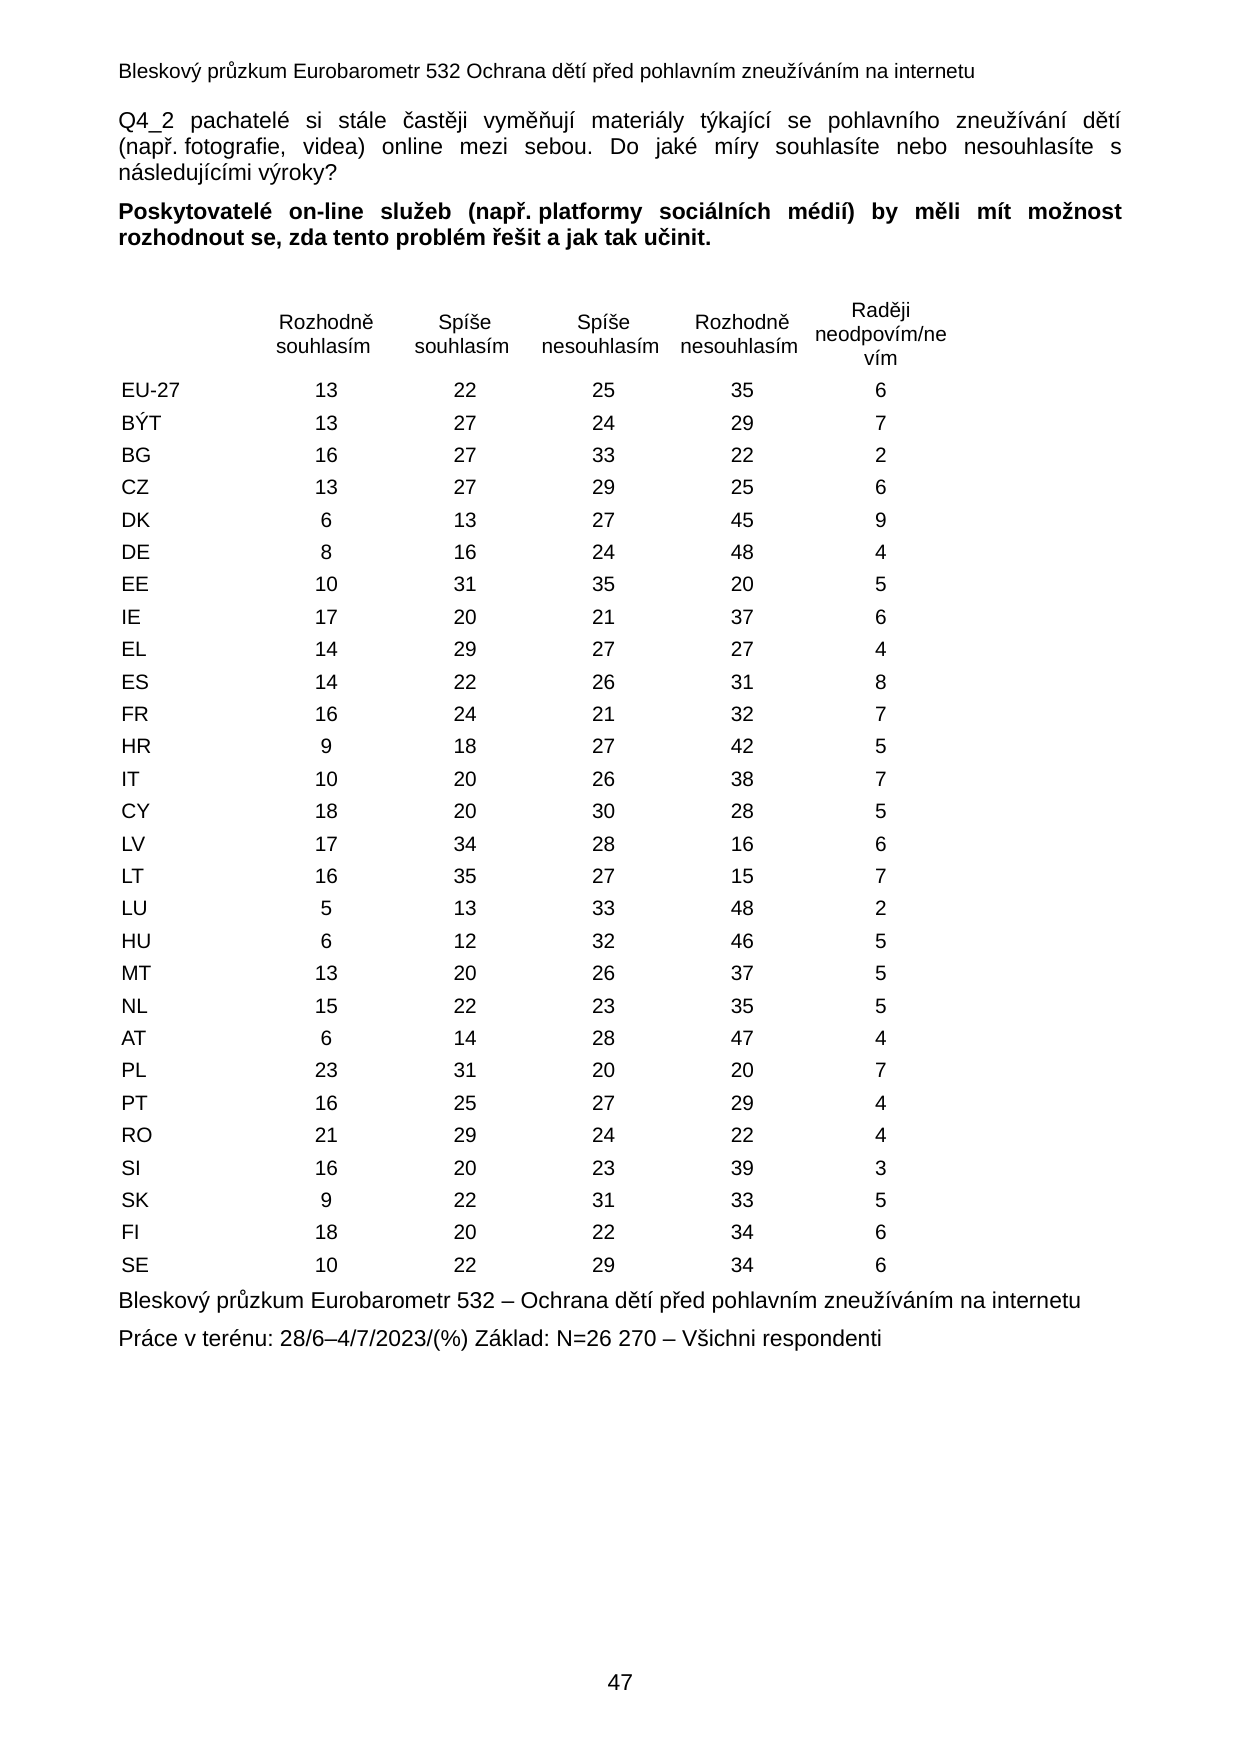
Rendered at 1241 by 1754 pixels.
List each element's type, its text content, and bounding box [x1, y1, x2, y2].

table_cell 22 [395, 1249, 534, 1281]
table_cell FI [118, 1216, 257, 1248]
table_cell 15 [257, 989, 395, 1022]
table_cell 26 [534, 665, 673, 698]
table_header Spíše souhlasím [395, 295, 534, 374]
table_cell DE [118, 536, 257, 568]
table_cell 20 [395, 1216, 534, 1248]
table_cell 5 [811, 568, 950, 601]
table_cell 22 [673, 439, 811, 471]
table_cell 37 [673, 957, 811, 989]
table_header Spíše nesouhlasím [534, 295, 673, 374]
table_cell FR [118, 698, 257, 730]
table_cell 29 [673, 406, 811, 438]
table_cell 7 [811, 406, 950, 438]
table_cell SE [118, 1249, 257, 1281]
table_cell 5 [811, 1184, 950, 1216]
table_cell 18 [395, 730, 534, 762]
table_cell 6 [811, 374, 950, 406]
table_cell RO [118, 1119, 257, 1151]
table_cell 25 [395, 1086, 534, 1119]
table_cell 45 [673, 503, 811, 536]
table_cell 24 [534, 406, 673, 438]
table_cell 27 [395, 471, 534, 503]
table_cell 20 [395, 601, 534, 633]
table_cell 6 [811, 827, 950, 860]
table_cell 9 [257, 1184, 395, 1216]
table_cell 28 [673, 795, 811, 827]
table_cell 13 [257, 374, 395, 406]
table_cell 10 [257, 568, 395, 601]
table_header Raději neodpovím/nevím [811, 295, 950, 374]
table_cell CY [118, 795, 257, 827]
table_cell 4 [811, 633, 950, 665]
text Bleskový průzkum Eurobarometr 532 – Ochrana dětí před pohlavním zneužíváním na internetu [118, 1287, 1122, 1313]
table_header Rozhodně nesouhlasím [673, 295, 811, 374]
table_cell 6 [257, 503, 395, 536]
table_cell 28 [534, 1022, 673, 1054]
table_cell 18 [257, 1216, 395, 1248]
table_cell 18 [257, 795, 395, 827]
table_cell 5 [811, 925, 950, 957]
table_cell 16 [257, 439, 395, 471]
table_cell 23 [257, 1054, 395, 1086]
table_cell 6 [811, 1249, 950, 1281]
table_cell 37 [673, 601, 811, 633]
table_cell 7 [811, 1054, 950, 1086]
table_cell 27 [534, 503, 673, 536]
table_cell 6 [811, 601, 950, 633]
table_cell NL [118, 989, 257, 1022]
table_cell 29 [534, 471, 673, 503]
table_cell 33 [534, 439, 673, 471]
table_cell 13 [257, 471, 395, 503]
table_cell 47 [673, 1022, 811, 1054]
table_cell 22 [534, 1216, 673, 1248]
table_cell 21 [534, 601, 673, 633]
table_cell 20 [534, 1054, 673, 1086]
table_cell 17 [257, 827, 395, 860]
table_cell MT [118, 957, 257, 989]
table_cell 20 [395, 957, 534, 989]
table_cell 14 [257, 665, 395, 698]
text Poskytovatelé on-line služeb (např. platformy sociálních médií) by měli mít možnost rozhodnout se, zda tento problém řešit a jak tak učinit. [118, 198, 1122, 250]
table_cell 6 [257, 1022, 395, 1054]
table_cell 34 [673, 1216, 811, 1248]
table_cell PL [118, 1054, 257, 1086]
table_cell LT [118, 860, 257, 892]
table_cell CZ [118, 471, 257, 503]
table_cell 38 [673, 763, 811, 795]
table_cell 5 [811, 730, 950, 762]
table_cell 24 [534, 536, 673, 568]
table_cell 20 [673, 1054, 811, 1086]
table_cell 29 [534, 1249, 673, 1281]
table_cell 25 [534, 374, 673, 406]
table_cell 14 [395, 1022, 534, 1054]
table_cell IE [118, 601, 257, 633]
table_cell 24 [395, 698, 534, 730]
table_cell 14 [257, 633, 395, 665]
table_cell AT [118, 1022, 257, 1054]
table_cell 27 [534, 730, 673, 762]
table_cell 34 [673, 1249, 811, 1281]
table_cell 6 [257, 925, 395, 957]
table_cell 13 [257, 406, 395, 438]
table_cell 23 [534, 1151, 673, 1184]
table_cell 8 [257, 536, 395, 568]
table_cell 5 [811, 957, 950, 989]
table_cell 3 [811, 1151, 950, 1184]
table_cell 15 [673, 860, 811, 892]
table_cell 33 [673, 1184, 811, 1216]
table_cell 30 [534, 795, 673, 827]
table_cell 22 [395, 665, 534, 698]
table_cell 23 [534, 989, 673, 1022]
table_cell 6 [811, 1216, 950, 1248]
table_cell 5 [257, 892, 395, 924]
table_cell 20 [673, 568, 811, 601]
table_cell 29 [395, 1119, 534, 1151]
table_cell 20 [395, 795, 534, 827]
table_cell 4 [811, 1086, 950, 1119]
table_header [118, 295, 257, 374]
table_cell 35 [395, 860, 534, 892]
table_cell 24 [534, 1119, 673, 1151]
table_cell 9 [811, 503, 950, 536]
table_cell DK [118, 503, 257, 536]
table_cell 46 [673, 925, 811, 957]
text Práce v terénu: 28/6–4/7/2023/(%) Základ: N=26 270 – Všichni respondenti [118, 1325, 1122, 1351]
table_cell 32 [673, 698, 811, 730]
table_cell 27 [534, 633, 673, 665]
table_cell 27 [534, 1086, 673, 1119]
table_cell 22 [395, 1184, 534, 1216]
table_header Rozhodně souhlasím [257, 295, 395, 374]
table_cell 7 [811, 698, 950, 730]
table_cell HR [118, 730, 257, 762]
table_cell 2 [811, 892, 950, 924]
table_cell 16 [257, 698, 395, 730]
table_cell 7 [811, 860, 950, 892]
table_cell 13 [257, 957, 395, 989]
table_cell 4 [811, 1119, 950, 1151]
table_cell LV [118, 827, 257, 860]
table_cell 16 [257, 1086, 395, 1119]
table_cell 22 [673, 1119, 811, 1151]
table_cell 31 [534, 1184, 673, 1216]
table_cell 16 [257, 1151, 395, 1184]
table_cell 31 [673, 665, 811, 698]
table_cell 27 [673, 633, 811, 665]
table_cell ES [118, 665, 257, 698]
table_cell 48 [673, 536, 811, 568]
table_cell 34 [395, 827, 534, 860]
table_cell EL [118, 633, 257, 665]
table_cell 7 [811, 763, 950, 795]
table_cell 35 [673, 374, 811, 406]
table_cell 42 [673, 730, 811, 762]
table_cell 39 [673, 1151, 811, 1184]
table_cell SI [118, 1151, 257, 1184]
table_cell SK [118, 1184, 257, 1216]
table_cell 8 [811, 665, 950, 698]
table_cell IT [118, 763, 257, 795]
table_cell 21 [534, 698, 673, 730]
table_cell 31 [395, 568, 534, 601]
table_cell BÝT [118, 406, 257, 438]
table_cell 6 [811, 471, 950, 503]
table_cell 35 [673, 989, 811, 1022]
table_cell 2 [811, 439, 950, 471]
table_cell 12 [395, 925, 534, 957]
table_cell 10 [257, 1249, 395, 1281]
table_cell 20 [395, 1151, 534, 1184]
table_cell PT [118, 1086, 257, 1119]
table_cell BG [118, 439, 257, 471]
table_cell 13 [395, 892, 534, 924]
table_cell 22 [395, 989, 534, 1022]
table_cell 22 [395, 374, 534, 406]
table_cell 33 [534, 892, 673, 924]
table_cell EE [118, 568, 257, 601]
table_cell 16 [673, 827, 811, 860]
table_cell EU-27 [118, 374, 257, 406]
table_cell 48 [673, 892, 811, 924]
table_cell 21 [257, 1119, 395, 1151]
table_cell 5 [811, 989, 950, 1022]
table_cell 35 [534, 568, 673, 601]
table_cell 16 [395, 536, 534, 568]
table_cell 4 [811, 536, 950, 568]
table_cell 27 [395, 406, 534, 438]
table_cell 13 [395, 503, 534, 536]
table_cell 29 [673, 1086, 811, 1119]
table_cell 25 [673, 471, 811, 503]
table_cell HU [118, 925, 257, 957]
table_cell LU [118, 892, 257, 924]
text Q4_2 pachatelé si stále častěji vyměňují materiály týkající se pohlavního zneužívání dětí (např. fotografie, videa) online mezi sebou. Do jaké míry souhlasíte nebo nesouhlasíte s následujícími výroky? [118, 107, 1122, 186]
table_cell 4 [811, 1022, 950, 1054]
table_cell 5 [811, 795, 950, 827]
table_cell 32 [534, 925, 673, 957]
table_cell 16 [257, 860, 395, 892]
table_cell 29 [395, 633, 534, 665]
table_cell 20 [395, 763, 534, 795]
table_cell 17 [257, 601, 395, 633]
table_cell 28 [534, 827, 673, 860]
table_cell 10 [257, 763, 395, 795]
table_cell 26 [534, 763, 673, 795]
table_cell 9 [257, 730, 395, 762]
table_cell 27 [395, 439, 534, 471]
table_cell 26 [534, 957, 673, 989]
table_cell 31 [395, 1054, 534, 1086]
table_cell 27 [534, 860, 673, 892]
